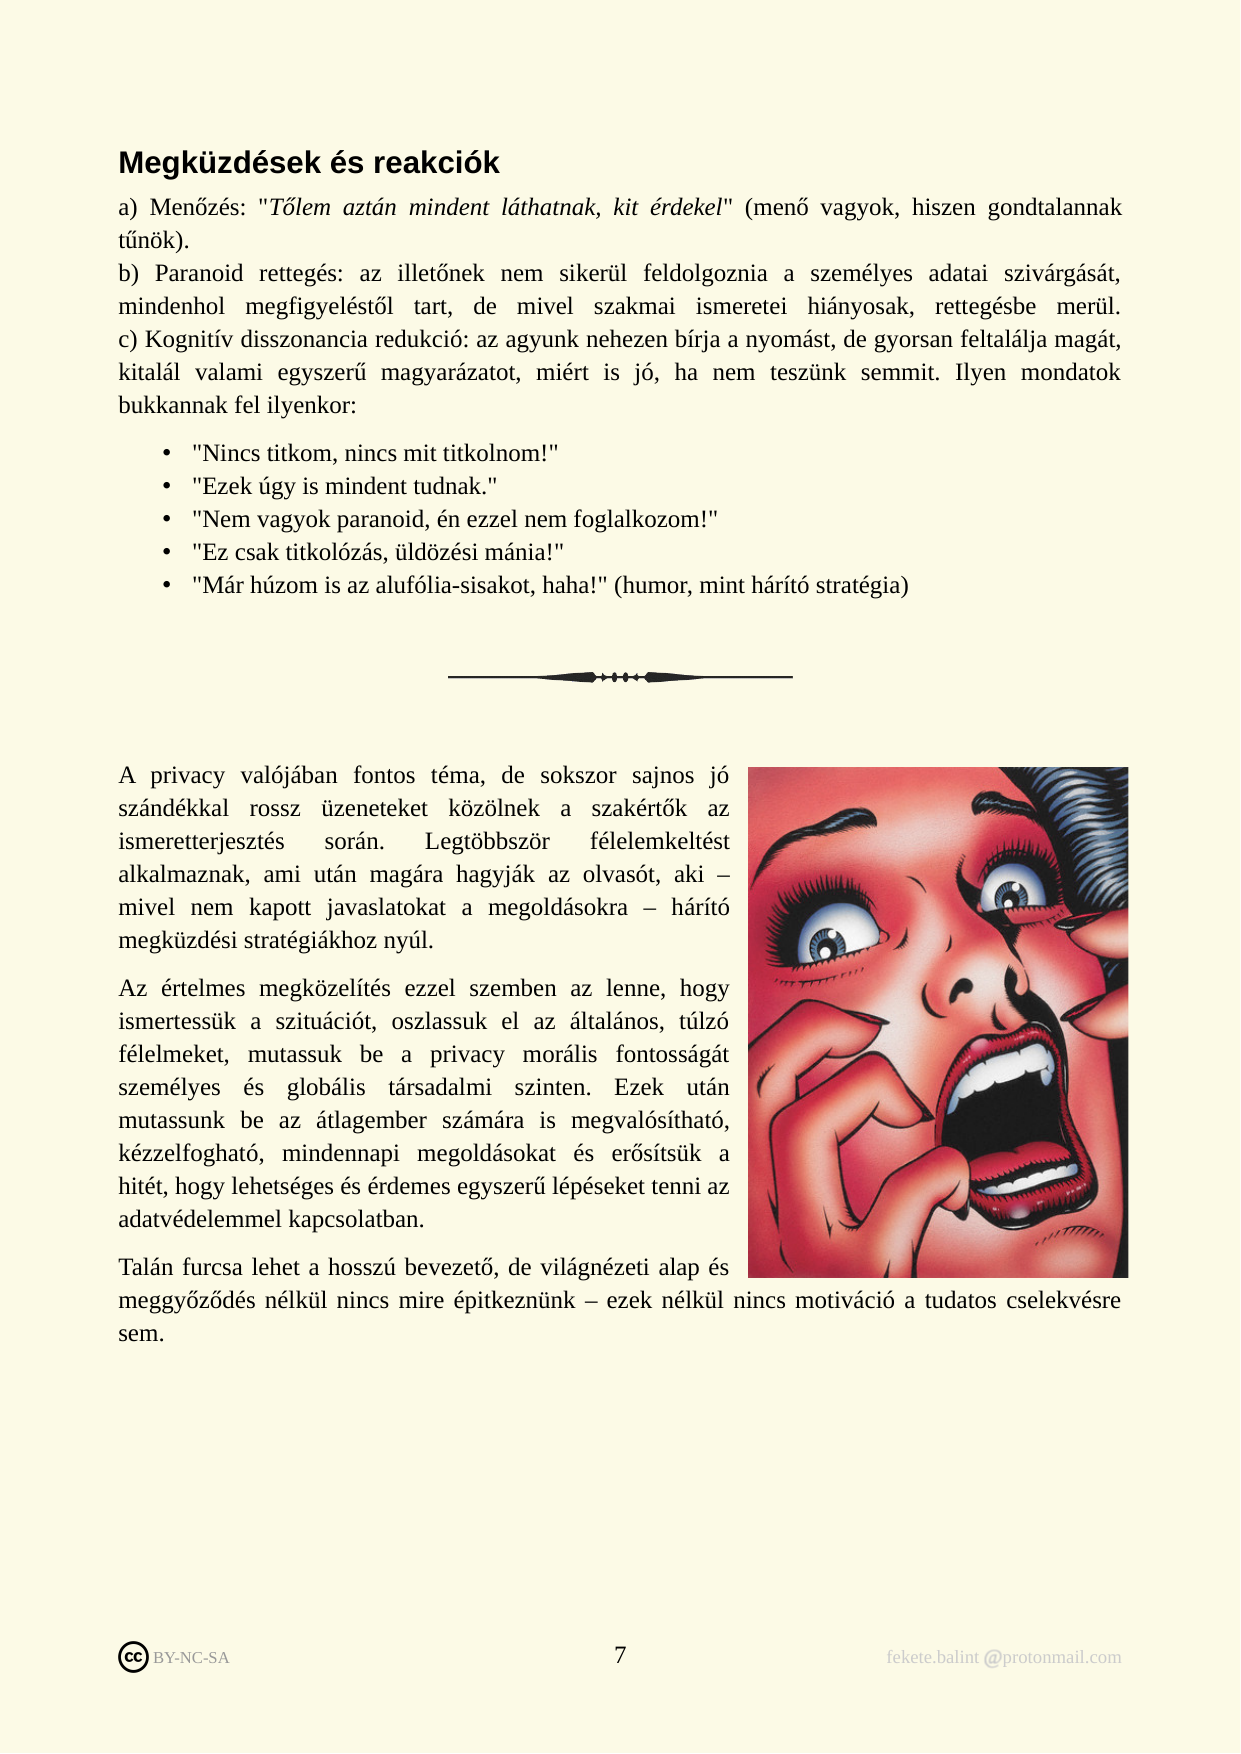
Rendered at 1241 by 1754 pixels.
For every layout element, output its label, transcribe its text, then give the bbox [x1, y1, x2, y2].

text Talán furcsa lehet a hosszú bevezető, de világnézeti alap és meggyőződés nélkül nincs mire épitkeznünk – ezek nélkül nincs motiváció a tudatos cselekvésre sem. [118, 1252, 1122, 1347]
picture [446, 668, 795, 685]
text a) Menőzés: "Tőlem aztán mindent láthatnak, kit érdekel" (menő vagyok, hiszen gondtalannak tűnök). b) Paranoid rettegés: az illetőnek nem sikerül feldolgoznia a személyes adatai szivárgását, mindenhol megfigyeléstől tart, de mivel szakmai ismeretei hiányosak, rettegésbe merül. c) Kognitív disszonancia redukció: az agyunk nehezen bírja a nyomást, de gyorsan feltalálja magát, kitalál valami egyszerű magyarázatot, miért is jó, ha nem teszünk semmit. Ilyen mondatok bukkannak fel ilyenkor: [118, 192, 1122, 419]
text A privacy valójában fontos téma, de sokszor sajnos jó szándékkal rossz üzeneteket közölnek a szakértők az ismeretterjesztés során. Legtöbbször félelemkeltést alkalmaznak, ami után magára hagyják az olvasót, aki – mivel nem kapott javaslatokat a megoldásokra – hárító megküzdési stratégiákhoz nyúl. [118, 760, 1122, 1278]
text Az értelmes megközelítés ezzel szemben az lenne, hogy ismertessük a szituációt, oszlassuk el az általános, túlzó félelmeket, mutassuk be a privacy morális fontosságát személyes és globális társadalmi szinten. Ezek után mutassunk be az átlagember számára is megvalósítható, kézzelfogható, mindennapi megoldásokat és erősítsük a hitét, hogy lehetséges és érdemes egyszerű lépéseket tenni az adatvédelemmel kapcsolatban. [118, 973, 730, 1233]
picture [982, 1648, 1003, 1669]
picture [118, 1641, 149, 1673]
subtitle Megküzdések és reakciók [118, 144, 1122, 180]
list "Nincs titkom, nincs mit titkolnom!" [162, 438, 1122, 467]
picture [748, 767, 1129, 1278]
list "Nem vagyok paranoid, én ezzel nem foglalkozom!" [162, 504, 1122, 533]
list "Ez csak titkolózás, üldözési mánia!" [162, 537, 1122, 566]
list "Ezek úgy is mindent tudnak." [162, 471, 1122, 500]
list "Már húzom is az alufólia-sisakot, haha!" (humor, mint hárító stratégia) [162, 570, 1122, 599]
